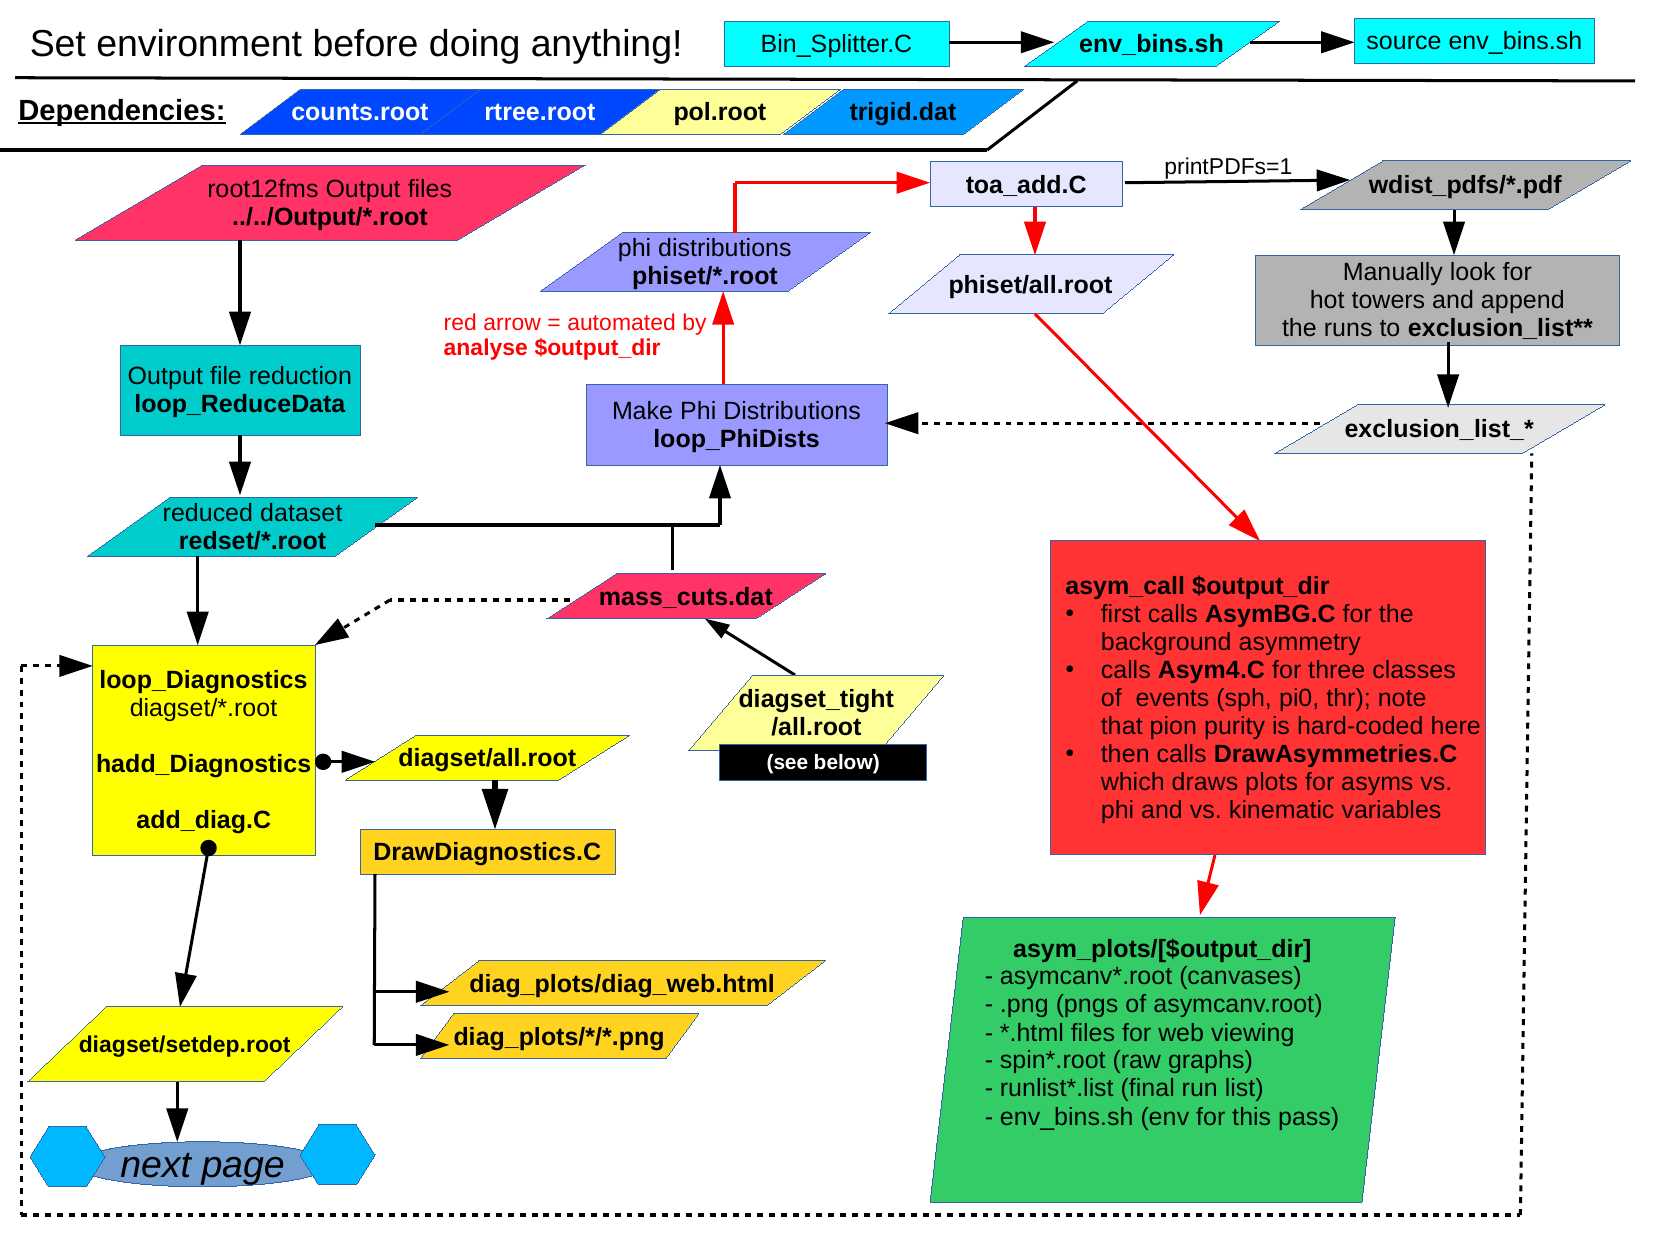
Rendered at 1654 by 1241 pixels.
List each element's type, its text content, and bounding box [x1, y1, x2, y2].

text_box diagset_tight /all.root [688, 675, 944, 751]
text_box phiset/all.root [888, 254, 1174, 314]
text_box [300, 1124, 376, 1185]
text_box asym_plots/[$output_dir] - asymcanv*.root (canvases) - .png (pngs of asymcanv.root) - *.html files for web viewing - spin*.root (raw graphs) - runlist*.list (final run list) - env_bins.sh (env for this pass) [930, 917, 1396, 1203]
text_box source env_bins.sh [1354, 18, 1595, 64]
text_box loop_Diagnostics diagset/*.root hadd_Diagnostics add_diag.C [92, 645, 316, 856]
text_box mass_cuts.dat [546, 573, 826, 619]
text_box Set environment before doing anything! [15, 15, 706, 72]
text_box diagset/all.root [345, 735, 630, 781]
text_box pol.root [600, 89, 841, 135]
text_box toa_add.C [930, 162, 1122, 207]
text_box diagset/setdep.root [27, 1006, 343, 1082]
text_box trigid.dat [783, 89, 1024, 135]
text_box phi distributions phiset/*.root [540, 232, 871, 292]
text_box diag_plots/diag_web.html [420, 960, 826, 1006]
text_box Output file reduction loop_ReduceData [120, 345, 361, 436]
text_box (see below) [719, 744, 927, 781]
text_box reduced dataset redset/*.root [87, 497, 418, 557]
text_box rtree.root [420, 89, 659, 135]
text_box red arrow = automated by analyse $output_dir [428, 302, 736, 370]
text_box diag_plots/*/*.png [420, 1013, 699, 1059]
text_box Make Phi Distributions loop_PhiDists [586, 384, 888, 466]
text_box Manually look for hot towers and append the runs to exclusion_list** [1255, 255, 1620, 346]
text_box env_bins.sh [1024, 21, 1280, 67]
text_box root12fms Output files ../../Output/*.root [75, 165, 586, 241]
text_box [30, 1126, 106, 1187]
text_box asym_call $output_dir first calls AsymBG.C for the background asymmetry calls Asym4.C for three classes of events (sph, pi0, thr); note that pion purity is hard-coded here then calls DrawAsymmetries.C which draws plots for asyms vs. phi and vs. kinematic variables [1050, 540, 1486, 855]
text_box wdist_pdfs/*.pdf [1300, 160, 1631, 210]
text_box next page [93, 1141, 312, 1187]
text_box Bin_Splitter.C [724, 21, 950, 67]
text_box printPDFs=1 [1149, 146, 1308, 188]
text_box counts.root [242, 89, 479, 135]
text_box exclusion_list_* [1274, 404, 1605, 454]
text_box DrawDiagnostics.C [360, 829, 616, 875]
text_box Dependencies: [3, 86, 242, 135]
